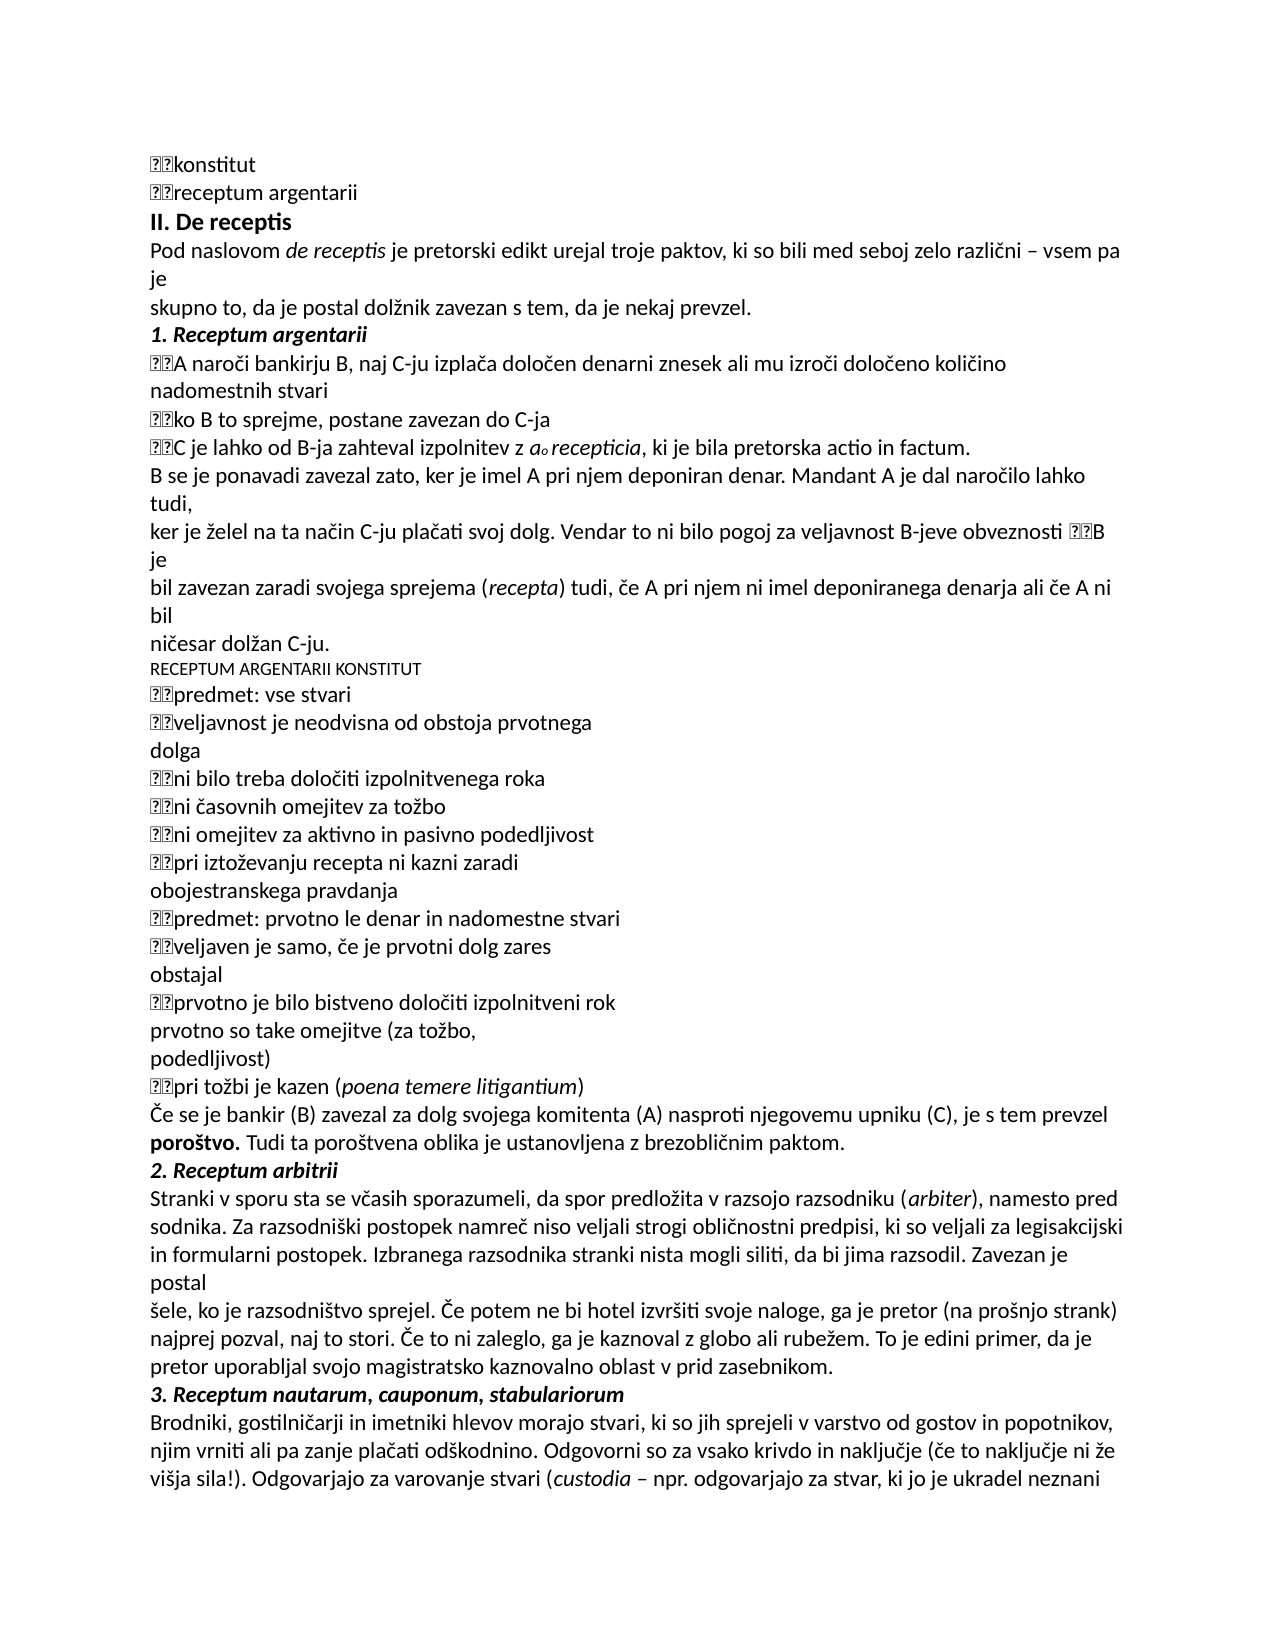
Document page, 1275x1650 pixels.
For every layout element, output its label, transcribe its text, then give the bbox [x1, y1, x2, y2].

text Pod naslovom de receptis je pretorski edikt urejal troje paktov, ki so bili med seboj zelo različni – vsem pa je [150, 237, 1125, 293]
text višja sila!). Odgovarjajo za varovanje stvari (custodia – npr. odgovarjajo za stvar, ki jo je ukradel neznani [150, 1464, 1125, 1492]
text II. De receptis [150, 206, 1125, 237]
text receptum argentarii [150, 178, 1125, 206]
text pretor uporabljal svojo magistratsko kaznovalno oblast v prid zasebnikom. [150, 1352, 1125, 1380]
text ker je želel na ta način C-ju plačati svoj dolg. Vendar to ni bilo pogoj za veljavnost B-jeve obveznosti B je [150, 517, 1125, 573]
text 2. Receptum arbitrii [150, 1156, 1125, 1184]
text pri tožbi je kazen (poena temere litigantium) [150, 1072, 1125, 1100]
text konstitut [150, 150, 1125, 178]
text obojestranskega pravdanja [150, 876, 1125, 904]
text najprej pozval, naj to stori. Če to ni zaleglo, ga je kaznoval z globo ali rubežem. To je edini primer, da je [150, 1324, 1125, 1352]
text prvotno je bilo bistveno določiti izpolnitveni rok [150, 988, 1125, 1016]
text C je lahko od B-ja zahteval izpolnitev z ao recepticia, ki je bila pretorska actio in factum. [150, 433, 1125, 461]
text obstajal [150, 960, 1125, 988]
text ni bilo treba določiti izpolnitvenega roka [150, 764, 1125, 792]
text ni omejitev za aktivno in pasivno podedljivost [150, 820, 1125, 848]
text skupno to, da je postal dolžnik zavezan s tem, da je nekaj prevzel. [150, 293, 1125, 321]
text podedljivost) [150, 1044, 1125, 1072]
text in formularni postopek. Izbranega razsodnika stranki nista mogli siliti, da bi jima razsodil. Zavezan je postal [150, 1240, 1125, 1296]
text pri iztoževanju recepta ni kazni zaradi [150, 848, 1125, 876]
text Če se je bankir (B) zavezal za dolg svojega komitenta (A) nasproti njegovemu upniku (C), je s tem prevzel [150, 1100, 1125, 1128]
text 1. Receptum argentarii [150, 321, 1125, 349]
text šele, ko je razsodništvo sprejel. Če potem ne bi hotel izvršiti svoje naloge, ga je pretor (na prošnjo strank) [150, 1296, 1125, 1324]
text B se je ponavadi zavezal zato, ker je imel A pri njem deponiran denar. Mandant A je dal naročilo lahko tudi, [150, 461, 1125, 517]
text bil zavezan zaradi svojega sprejema (recepta) tudi, če A pri njem ni imel deponiranega denarja ali če A ni bil [150, 573, 1125, 629]
text A naroči bankirju B, naj C-ju izplača določen denarni znesek ali mu izroči določeno količino [150, 349, 1125, 377]
text 3. Receptum nautarum, cauponum, stabulariorum [150, 1380, 1125, 1408]
text predmet: vse stvari [150, 680, 1125, 708]
text RECEPTUM ARGENTARII KONSTITUT [150, 657, 1125, 680]
text veljaven je samo, če je prvotni dolg zares [150, 932, 1125, 960]
text njim vrniti ali pa zanje plačati odškodnino. Odgovorni so za vsako krivdo in naključje (če to naključje ni že [150, 1436, 1125, 1464]
text nadomestnih stvari [150, 377, 1125, 405]
text Brodniki, gostilničarji in imetniki hlevov morajo stvari, ki so jih sprejeli v varstvo od gostov in popotnikov, [150, 1408, 1125, 1436]
text veljavnost je neodvisna od obstoja prvotnega [150, 708, 1125, 736]
text Stranki v sporu sta se včasih sporazumeli, da spor predložita v razsojo razsodniku (arbiter), namesto pred [150, 1184, 1125, 1212]
text ničesar dolžan C-ju. [150, 629, 1125, 657]
text poroštvo. Tudi ta poroštvena oblika je ustanovljena z brezobličnim paktom. [150, 1128, 1125, 1156]
text sodnika. Za razsodniški postopek namreč niso veljali strogi obličnostni predpisi, ki so veljali za legisakcijski [150, 1212, 1125, 1240]
text ko B to sprejme, postane zavezan do C-ja [150, 405, 1125, 433]
text ni časovnih omejitev za tožbo [150, 792, 1125, 820]
text prvotno so take omejitve (za tožbo, [150, 1016, 1125, 1044]
text predmet: prvotno le denar in nadomestne stvari [150, 904, 1125, 932]
text dolga [150, 736, 1125, 764]
